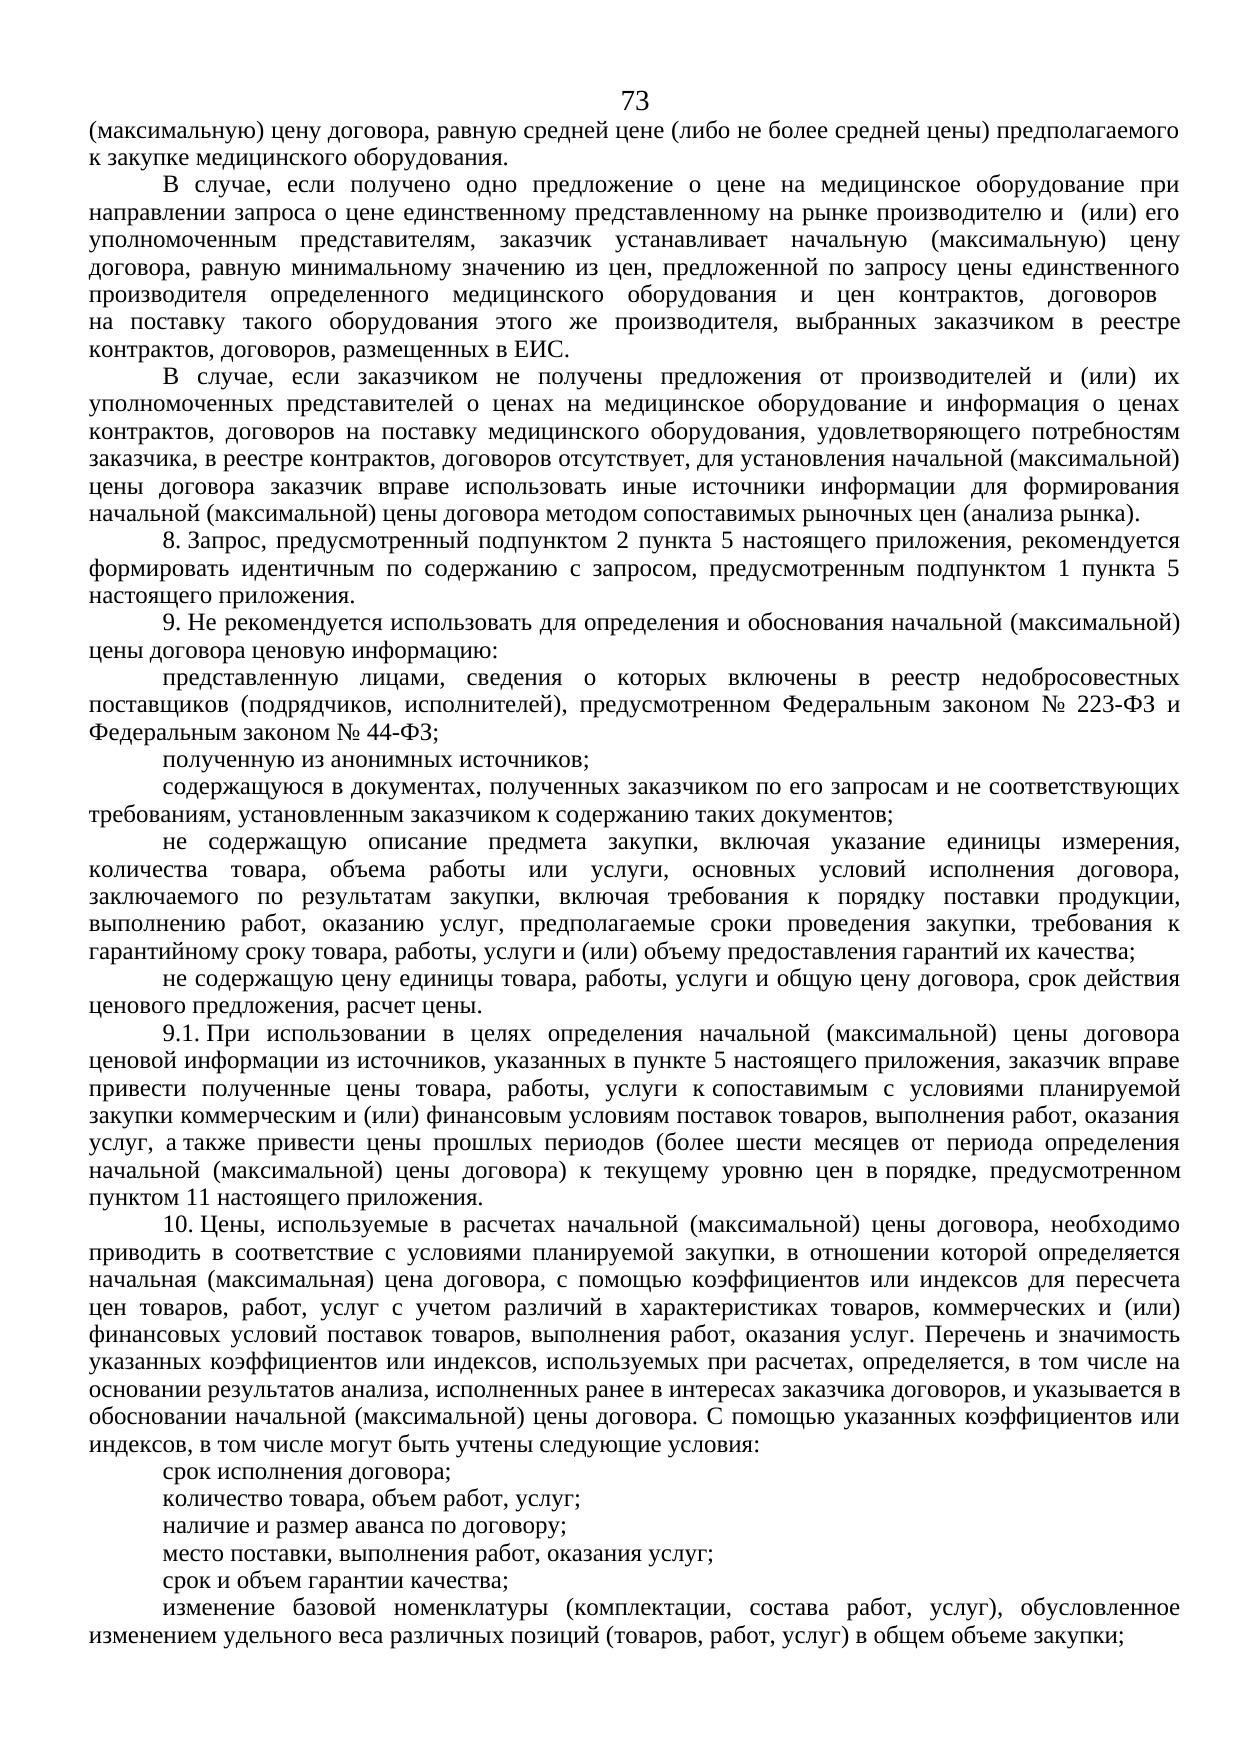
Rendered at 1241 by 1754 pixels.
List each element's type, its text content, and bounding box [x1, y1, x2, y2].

text В случае, если заказчиком не получены предложения от производителей и (или) их уполномоченных представителей о ценах на медицинское оборудование и информация о ценах контрактов, договоров на поставку медицинского оборудования, удовлетворяющего потребностям заказчика, в реестре контрактов, договоров отсутствует, для установления начальной (максимальной) цены договора заказчик вправе использовать иные источники информации для формирования начальной (максимальной) цены договора методом сопоставимых рыночных цен (анализа рынка). [89, 363, 1181, 527]
text наличие и размер аванса по договору; [89, 1512, 1181, 1539]
text полученную из анонимных источников; [89, 746, 1181, 773]
text количество товара, объем работ, услуг; [89, 1485, 1181, 1512]
text 9.1. При использовании в целях определения начальной (максимальной) цены договора ценовой информации из источников, указанных в пункте 5 настоящего приложения, заказчик вправе привести полученные цены товара, работы, услуги к сопоставимым с условиями планируемой закупки коммерческим и (или) финансовым условиям поставок товаров, выполнения работ, оказания услуг, а также привести цены прошлых периодов (более шести месяцев от периода определения начальной (максимальной) цены договора) к текущему уровню цен в порядке, предусмотренном пунктом 11 настоящего приложения. [89, 1019, 1181, 1211]
text 8. Запрос, предусмотренный подпунктом 2 пункта 5 настоящего приложения, рекомендуется формировать идентичным по содержанию с запросом, предусмотренным подпунктом 1 пункта 5 настоящего приложения. [89, 527, 1181, 609]
text содержащуюся в документах, полученных заказчиком по его запросам и не соответствующих требованиям, установленным заказчиком к содержанию таких документов; [89, 773, 1181, 828]
text срок исполнения договора; [89, 1457, 1181, 1485]
text В случае, если получено одно предложение о цене на медицинское оборудование при направлении запроса о цене единственному представленному на рынке производителю и (или) его уполномоченным представителям, заказчик устанавливает начальную (максимальную) цену договора, равную минимальному значению из цен, предложенной по запросу цены единственного производителя определенного медицинского оборудования и цен контрактов, договоров на поставку такого оборудования этого же производителя, выбранных заказчиком в реестре контрактов, договоров, размещенных в ЕИС. [89, 171, 1181, 363]
text не содержащую описание предмета закупки, включая указание единицы измерения, количества товара, объема работы или услуги, основных условий исполнения договора, заключаемого по результатам закупки, включая требования к порядку поставки продукции, выполнению работ, оказанию услуг, предполагаемые сроки проведения закупки, требования к гарантийному сроку товара, работы, услуги и (или) объему предоставления гарантий их качества; [89, 828, 1181, 964]
text срок и объем гарантии качества; [89, 1567, 1181, 1594]
text место поставки, выполнения работ, оказания услуг; [89, 1539, 1181, 1567]
text (максимальную) цену договора, равную средней цене (либо не более средней цены) предполагаемого к закупке медицинского оборудования. [89, 116, 1181, 171]
text 10. Цены, используемые в расчетах начальной (максимальной) цены договора, необходимо приводить в соответствие с условиями планируемой закупки, в отношении которой определяется начальная (максимальная) цена договора, с помощью коэффициентов или индексов для пересчета цен товаров, работ, услуг с учетом различий в характеристиках товаров, коммерческих и (или) финансовых условий поставок товаров, выполнения работ, оказания услуг. Перечень и значимость указанных коэффициентов или индексов, используемых при расчетах, определяется, в том числе на основании результатов анализа, исполненных ранее в интересах заказчика договоров, и указывается в обосновании начальной (максимальной) цены договора. С помощью указанных коэффициентов или индексов, в том числе могут быть учтены следующие условия: [89, 1211, 1181, 1457]
text 9. Не рекомендуется использовать для определения и обоснования начальной (максимальной) цены договора ценовую информацию: [89, 609, 1181, 664]
text представленную лицами, сведения о которых включены в реестр недобросовестных поставщиков (подрядчиков, исполнителей), предусмотренном Федеральным законом № 223-ФЗ и Федеральным законом № 44-ФЗ; [89, 664, 1181, 746]
text изменение базовой номенклатуры (комплектации, состава работ, услуг), обусловленное изменением удельного веса различных позиций (товаров, работ, услуг) в общем объеме закупки; [89, 1594, 1181, 1648]
text не содержащую цену единицы товара, работы, услуги и общую цену договора, срок действия ценового предложения, расчет цены. [89, 964, 1181, 1019]
